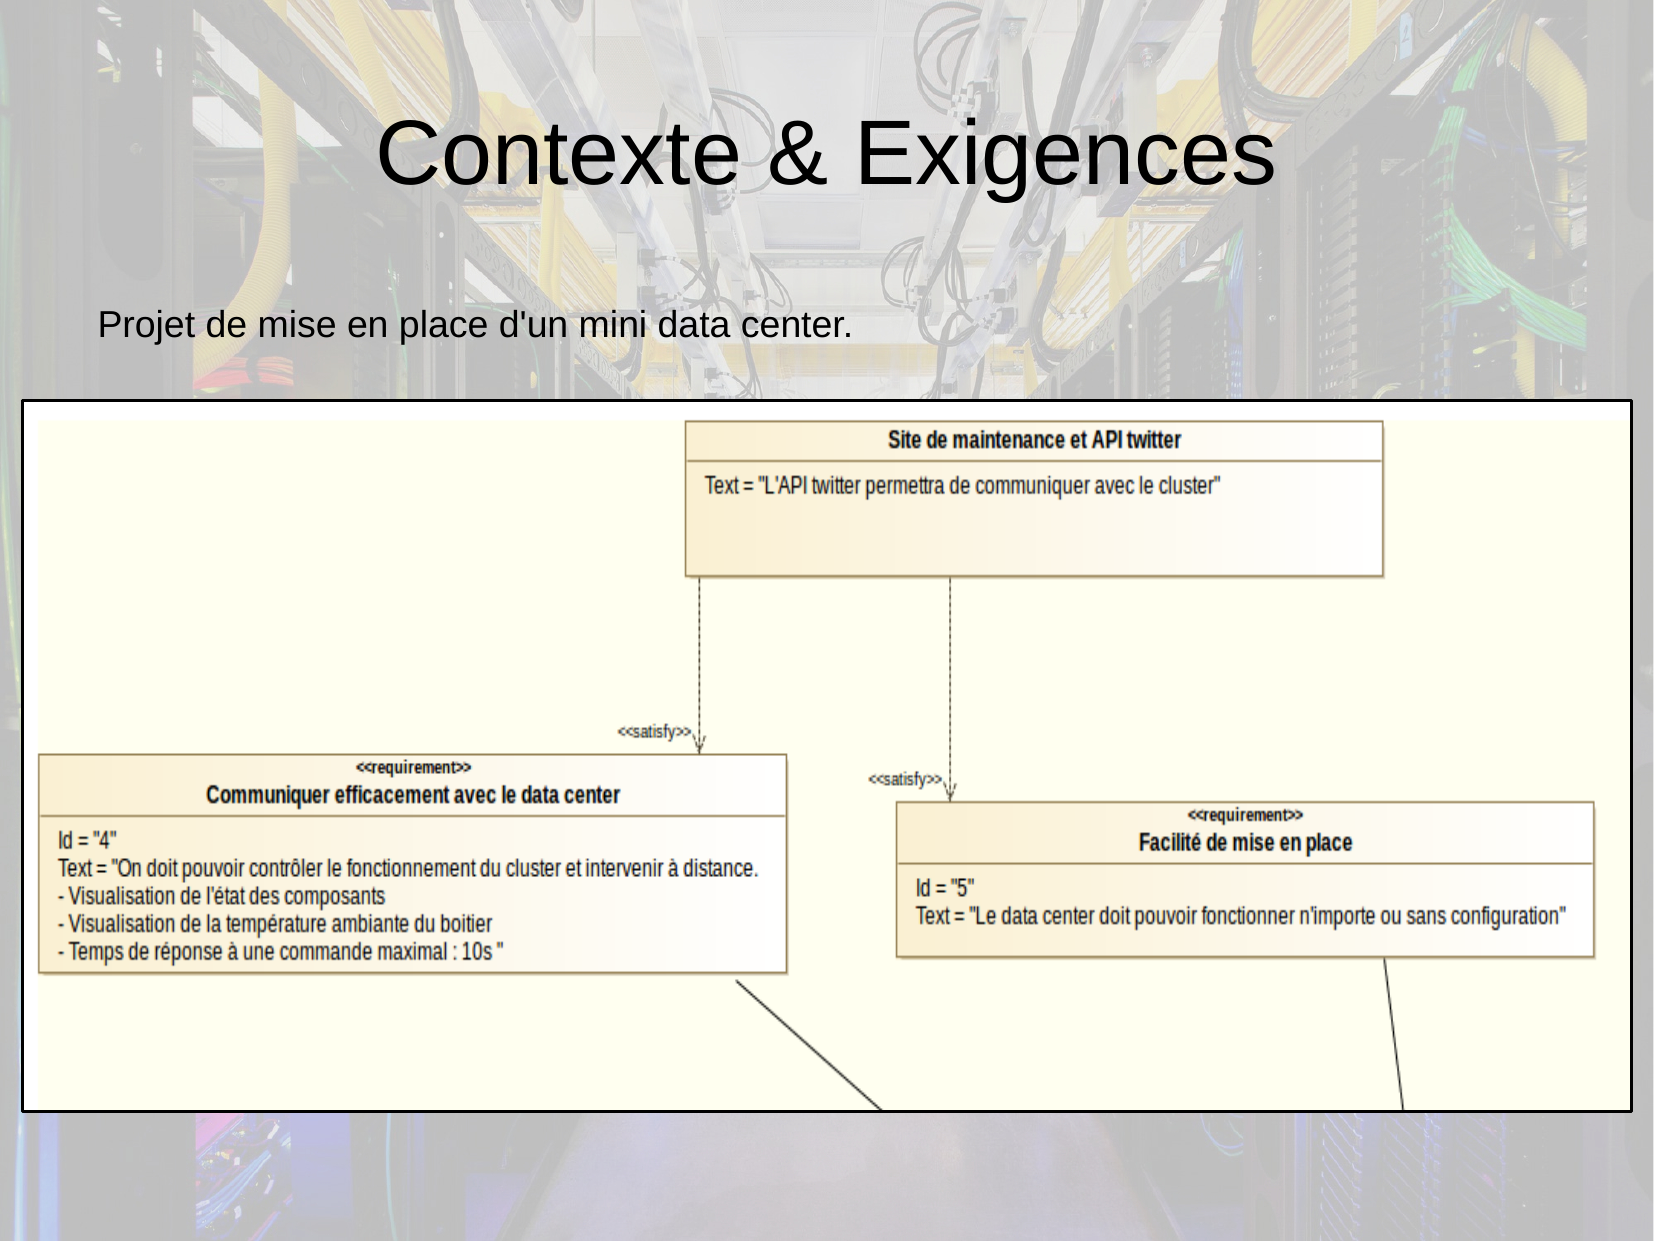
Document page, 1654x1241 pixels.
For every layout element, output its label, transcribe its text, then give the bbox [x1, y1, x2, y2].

title Contexte & Exigences [82, 49, 1571, 257]
text_box Projet de mise en place d'un mini data center. [82, 296, 1571, 354]
picture [0, 0, 1654, 1241]
